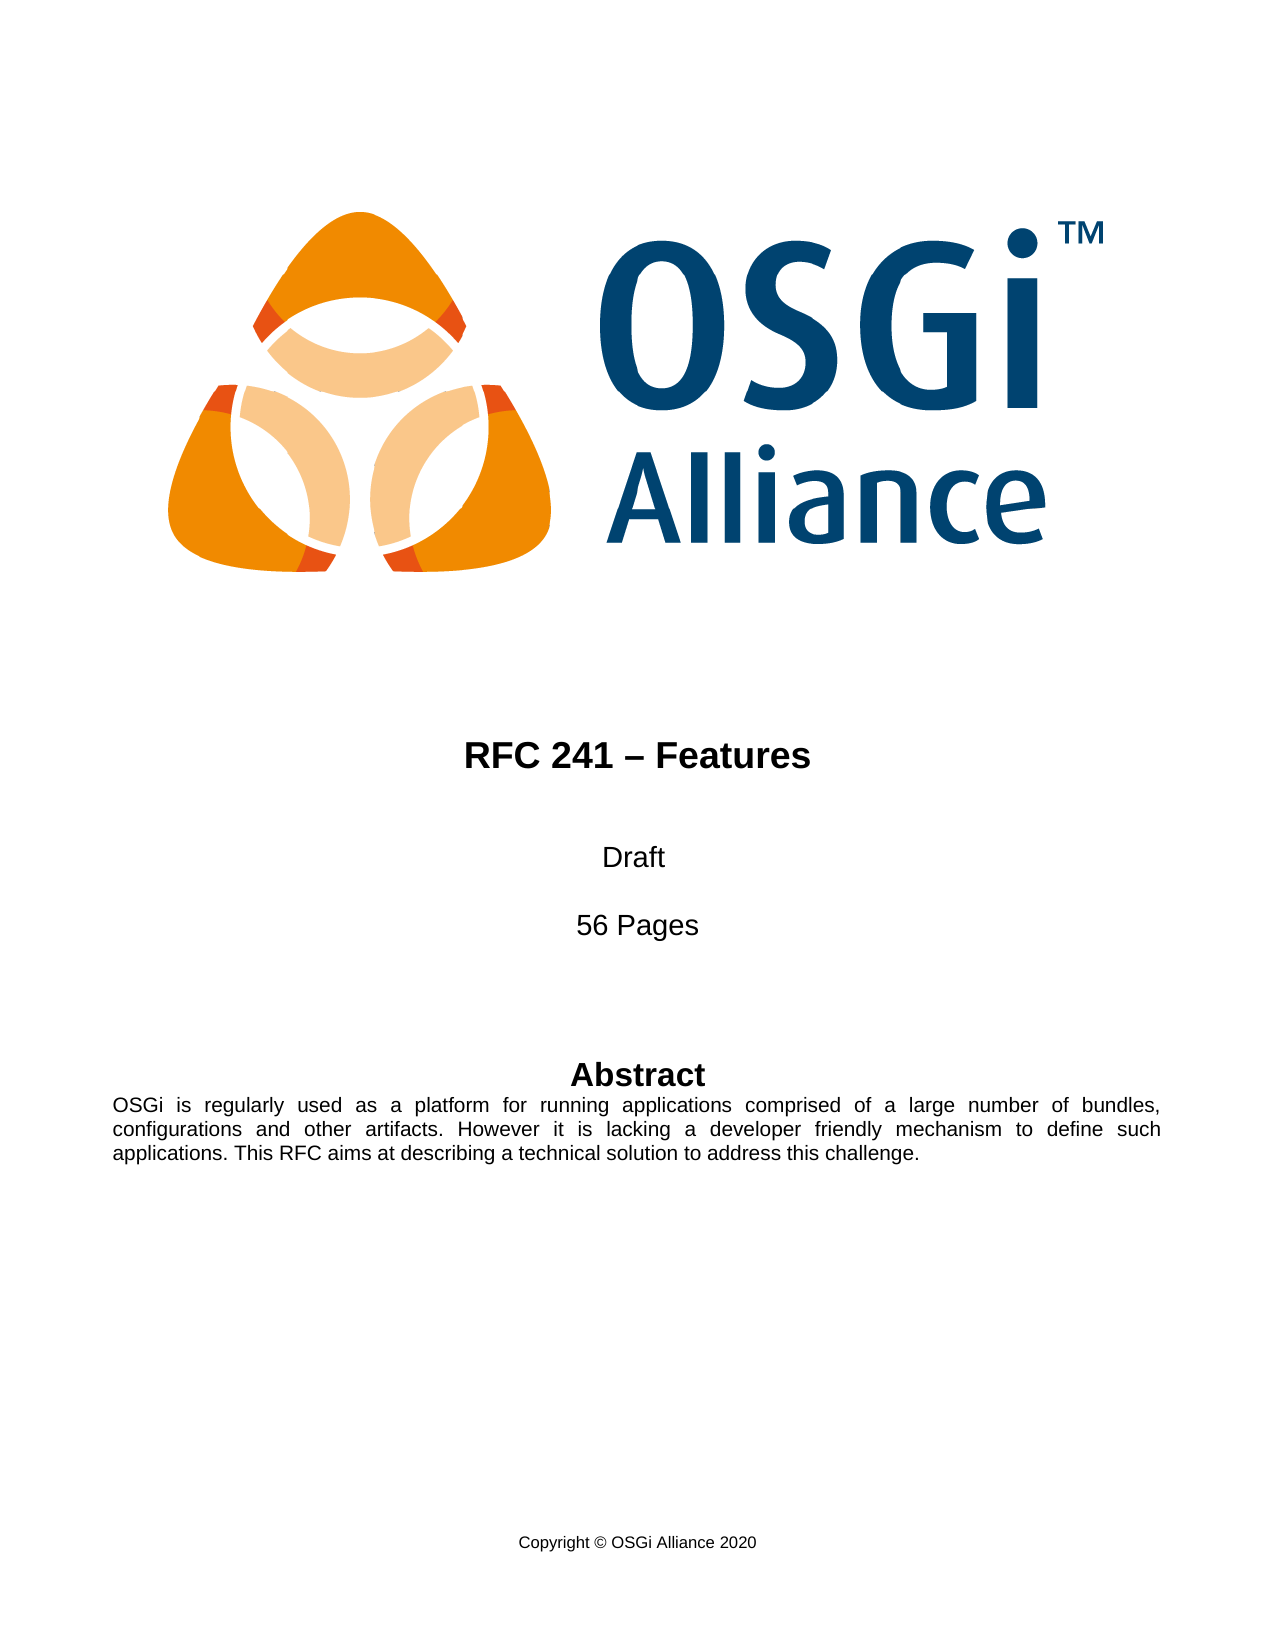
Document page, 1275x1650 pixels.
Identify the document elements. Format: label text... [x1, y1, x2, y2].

title Draft 56 Pages [112, 841, 1162, 941]
title RFC 241 – Features [112, 733, 1162, 776]
picture [112, 158, 1163, 626]
text Abstract [112, 1055, 1162, 1093]
text OSGi is regularly used as a platform for running applications comprised of a large number of bundles, configurations and other artifacts. However it is lacking a developer friendly mechanism to define such applications. This RFC aims at describing a technical solution to address this challenge. [112, 1093, 1162, 1165]
